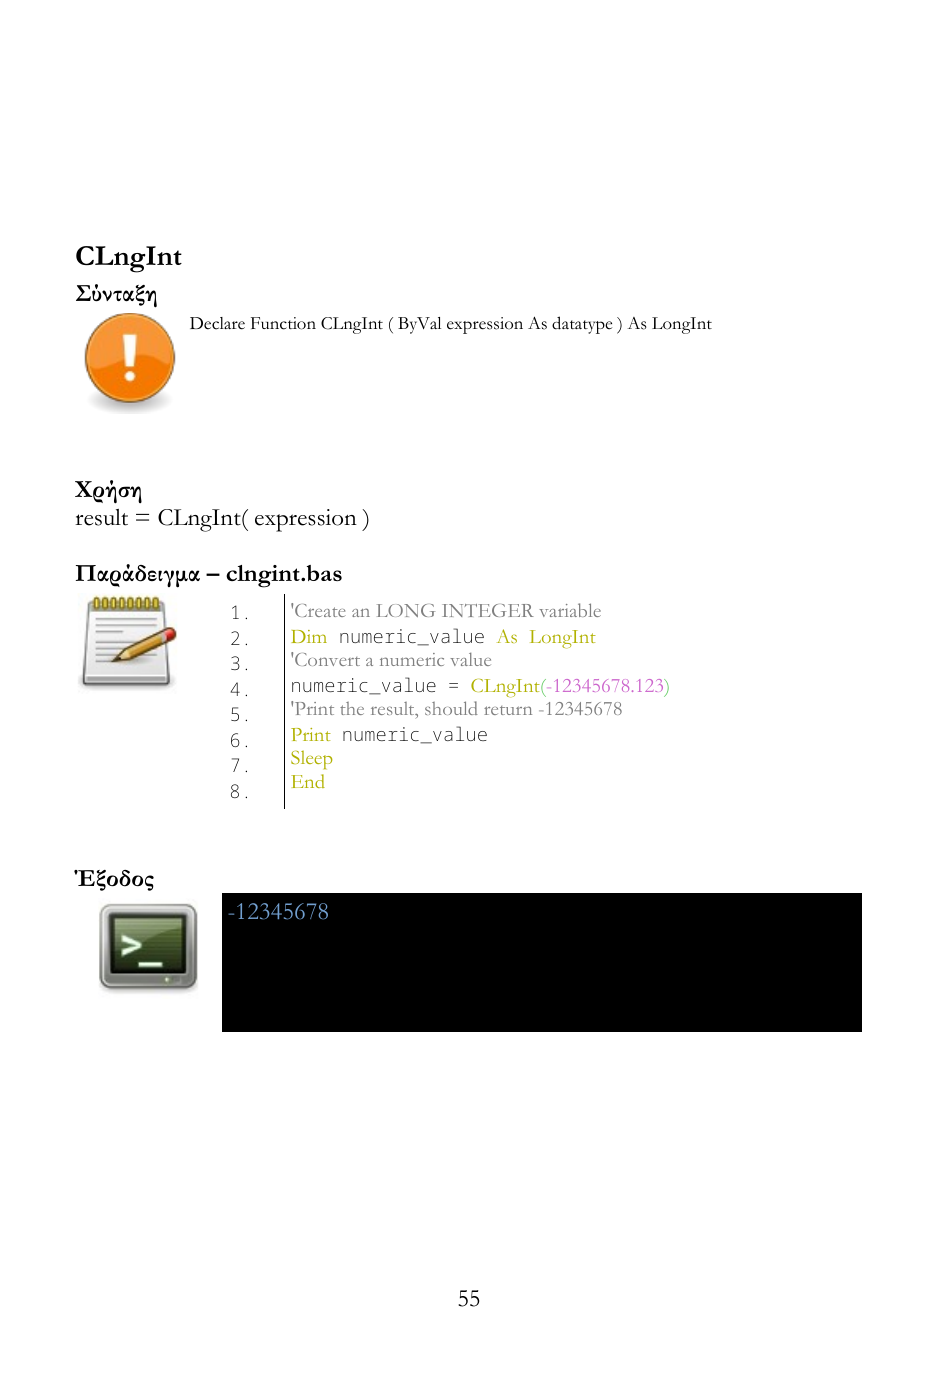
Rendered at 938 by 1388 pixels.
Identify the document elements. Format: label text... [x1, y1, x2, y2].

picture [98, 898, 199, 999]
table_header Declare Function CLngInt ( ByVal expression As datatype ) As LongInt [184, 308, 863, 447]
table_header [180, 588, 863, 836]
text Χρήση [75, 476, 862, 504]
table_header -12345678 [222, 893, 862, 1032]
subtitle CLngInt [75, 241, 862, 273]
text result = CLngInt( expression ) [75, 504, 862, 532]
table_header [75, 893, 222, 1032]
text Παράδειγμα – clngint.bas [75, 560, 862, 588]
table_header [75, 308, 183, 447]
table_header 'Create an LONG INTEGER variable Dim numeric_value As LongInt 'Convert a numeric value numeric_value = CLngInt(-12345678.123) 'Print the result, should return -12345678 Print numeric_value Sleep End [285, 594, 857, 809]
table_header [75, 588, 180, 836]
text Έξοδος [75, 864, 862, 892]
table_header [186, 594, 284, 809]
picture [77, 593, 178, 694]
picture [79, 313, 180, 414]
text Σύνταξη [75, 280, 862, 308]
